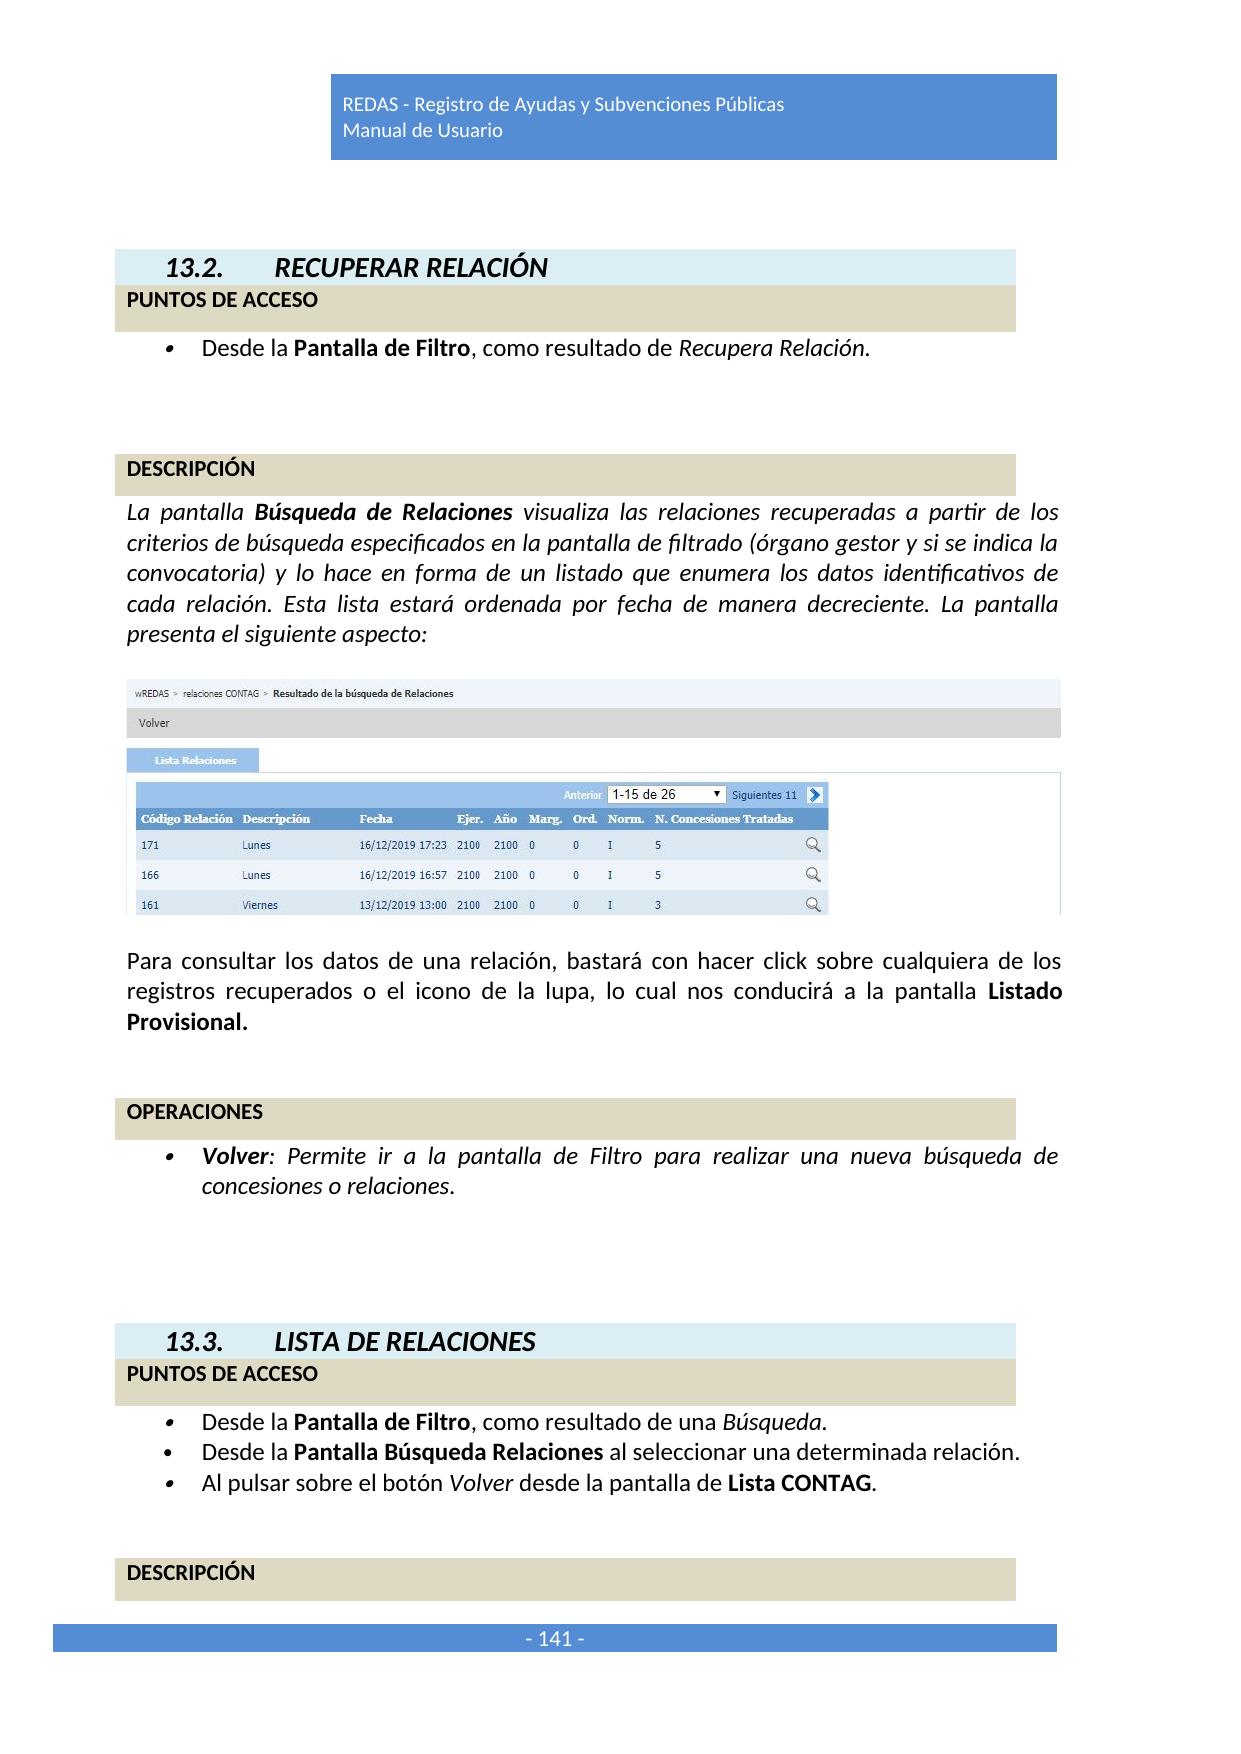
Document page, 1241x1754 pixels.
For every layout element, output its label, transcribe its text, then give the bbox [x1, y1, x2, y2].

picture [126, 679, 1063, 915]
table_header DESCRIPCIÓN [115, 1558, 1016, 1601]
table_header LISTA DE RELACIONES [115, 1323, 1016, 1359]
list Desde la Pantalla de Filtro, como resultado de una Búsqueda. [164, 1406, 1062, 1436]
list Desde la Pantalla Búsqueda Relaciones al seleccionar una determinada relación. [164, 1436, 1062, 1467]
text La pantalla Búsqueda de Relaciones visualiza las relaciones recuperadas a partir de los criterios de búsqueda especificados en la pantalla de filtrado (órgano gestor y si se indica la convocatoria) y lo hace en forma de un listado que enumera los datos identificativos de cada relación. Esta lista estará ordenada por fecha de manera decreciente. La pantalla presenta el siguiente aspecto: [127, 496, 1062, 649]
table_header OPERACIONES [115, 1098, 1016, 1140]
table_header PUNTOS DE ACCESO [115, 1359, 1016, 1406]
list Al pulsar sobre el botón Volver desde la pantalla de Lista CONTAG. [164, 1467, 1062, 1497]
table_header RECUPERAR RELACIÓN [115, 249, 1016, 285]
list Volver: Permite ir a la pantalla de Filtro para realizar una nueva búsqueda de concesiones o relaciones. [164, 1140, 1062, 1201]
table_header DESCRIPCIÓN [115, 454, 1016, 496]
text Para consultar los datos de una relación, bastará con hacer click sobre cualquiera de los registros recuperados o el icono de la lupa, lo cual nos conducirá a la pantalla Listado Provisional. [127, 945, 1062, 1036]
list Desde la Pantalla de Filtro, como resultado de Recupera Relación. [164, 332, 1062, 362]
table_header PUNTOS DE ACCESO [115, 285, 1016, 332]
